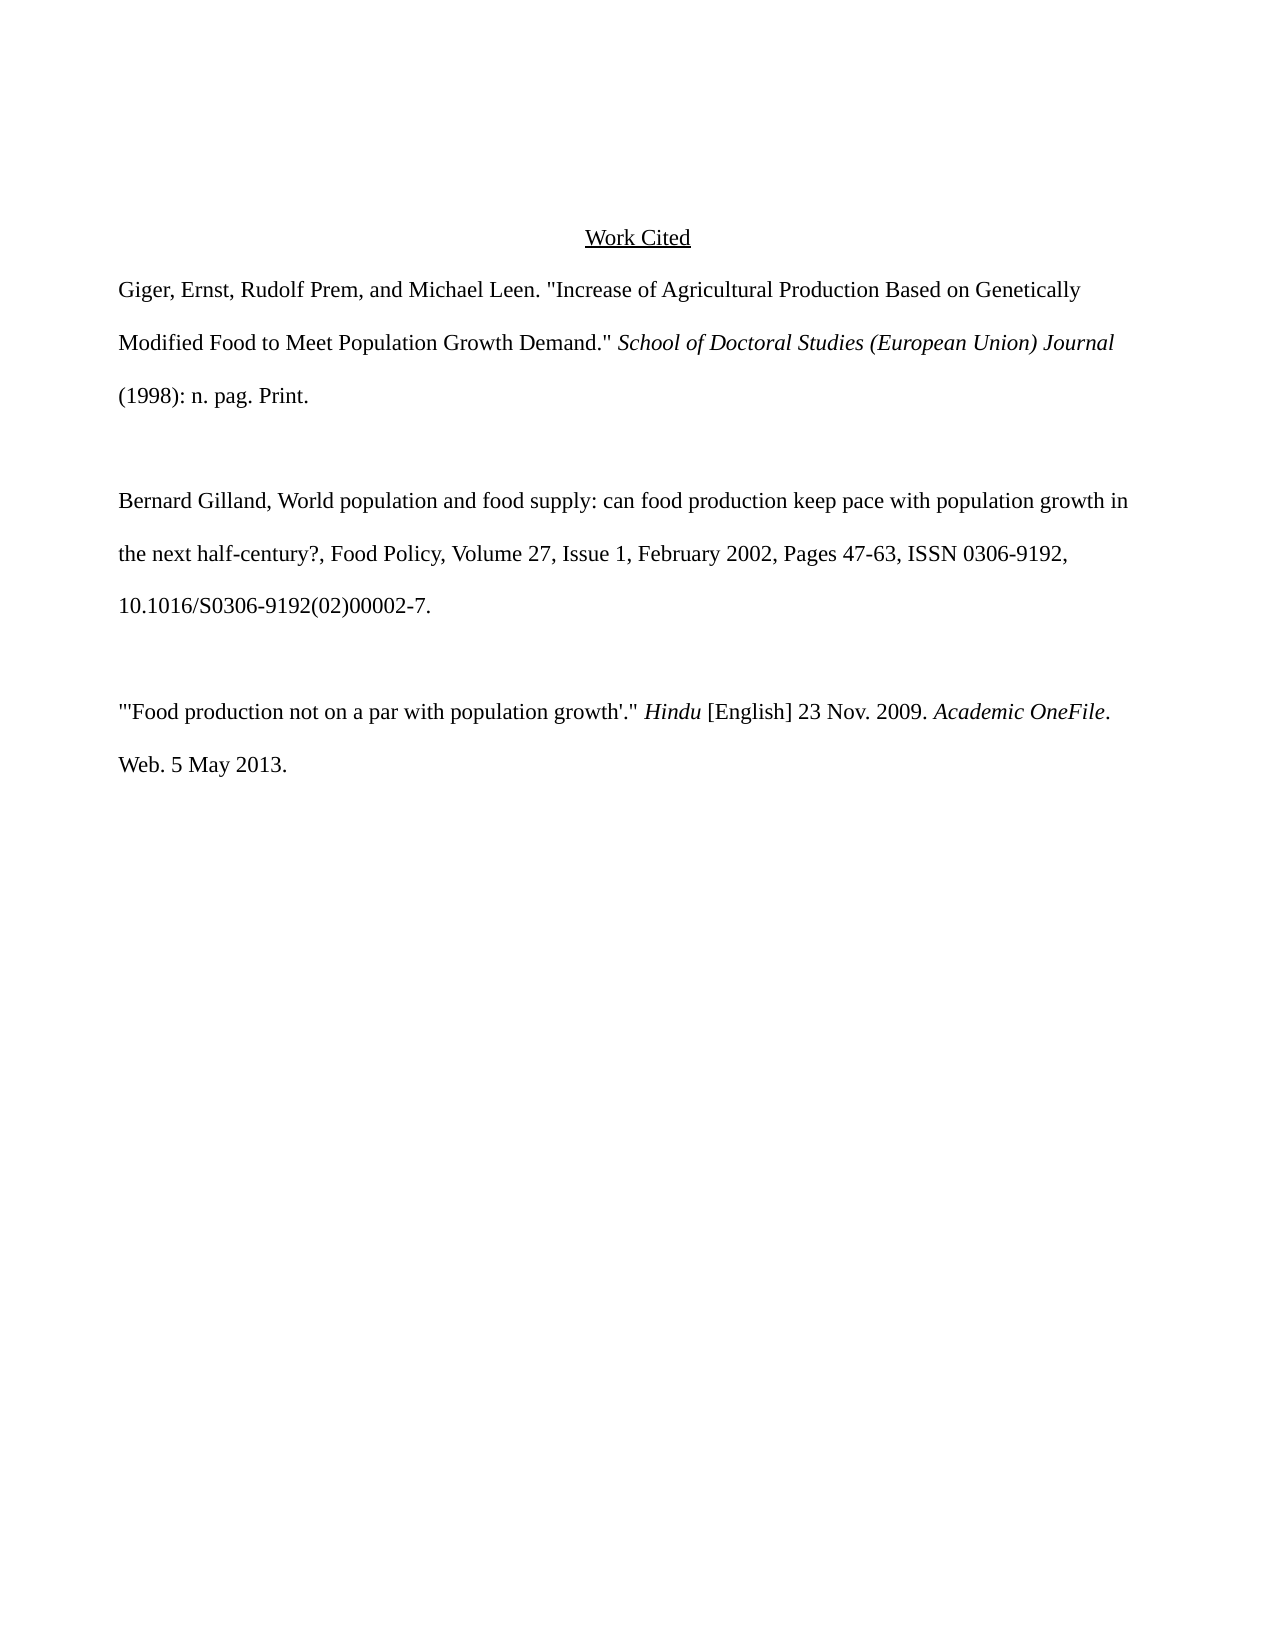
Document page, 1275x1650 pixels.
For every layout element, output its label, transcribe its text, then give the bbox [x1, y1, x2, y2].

text Bernard Gilland, World population and food supply: can food production keep pace with population growth in the next half-century?, Food Policy, Volume 27, Issue 1, February 2002, Pages 47-63, ISSN 0306-9192, 10.1016/S0306-9192(02)00002-7. [118, 487, 1157, 619]
text Giger, Ernst, Rudolf Prem, and Michael Leen. "Increase of Agricultural Production Based on Genetically Modified Food to Meet Population Growth Demand." School of Doctoral Studies (European Union) Journal (1998): n. pag. Print. [118, 276, 1157, 408]
text "'Food production not on a par with population growth'." Hindu [English] 23 Nov. 2009. Academic OneFile. Web. 5 May 2013. [118, 698, 1157, 777]
text Work Cited [118, 223, 1157, 250]
